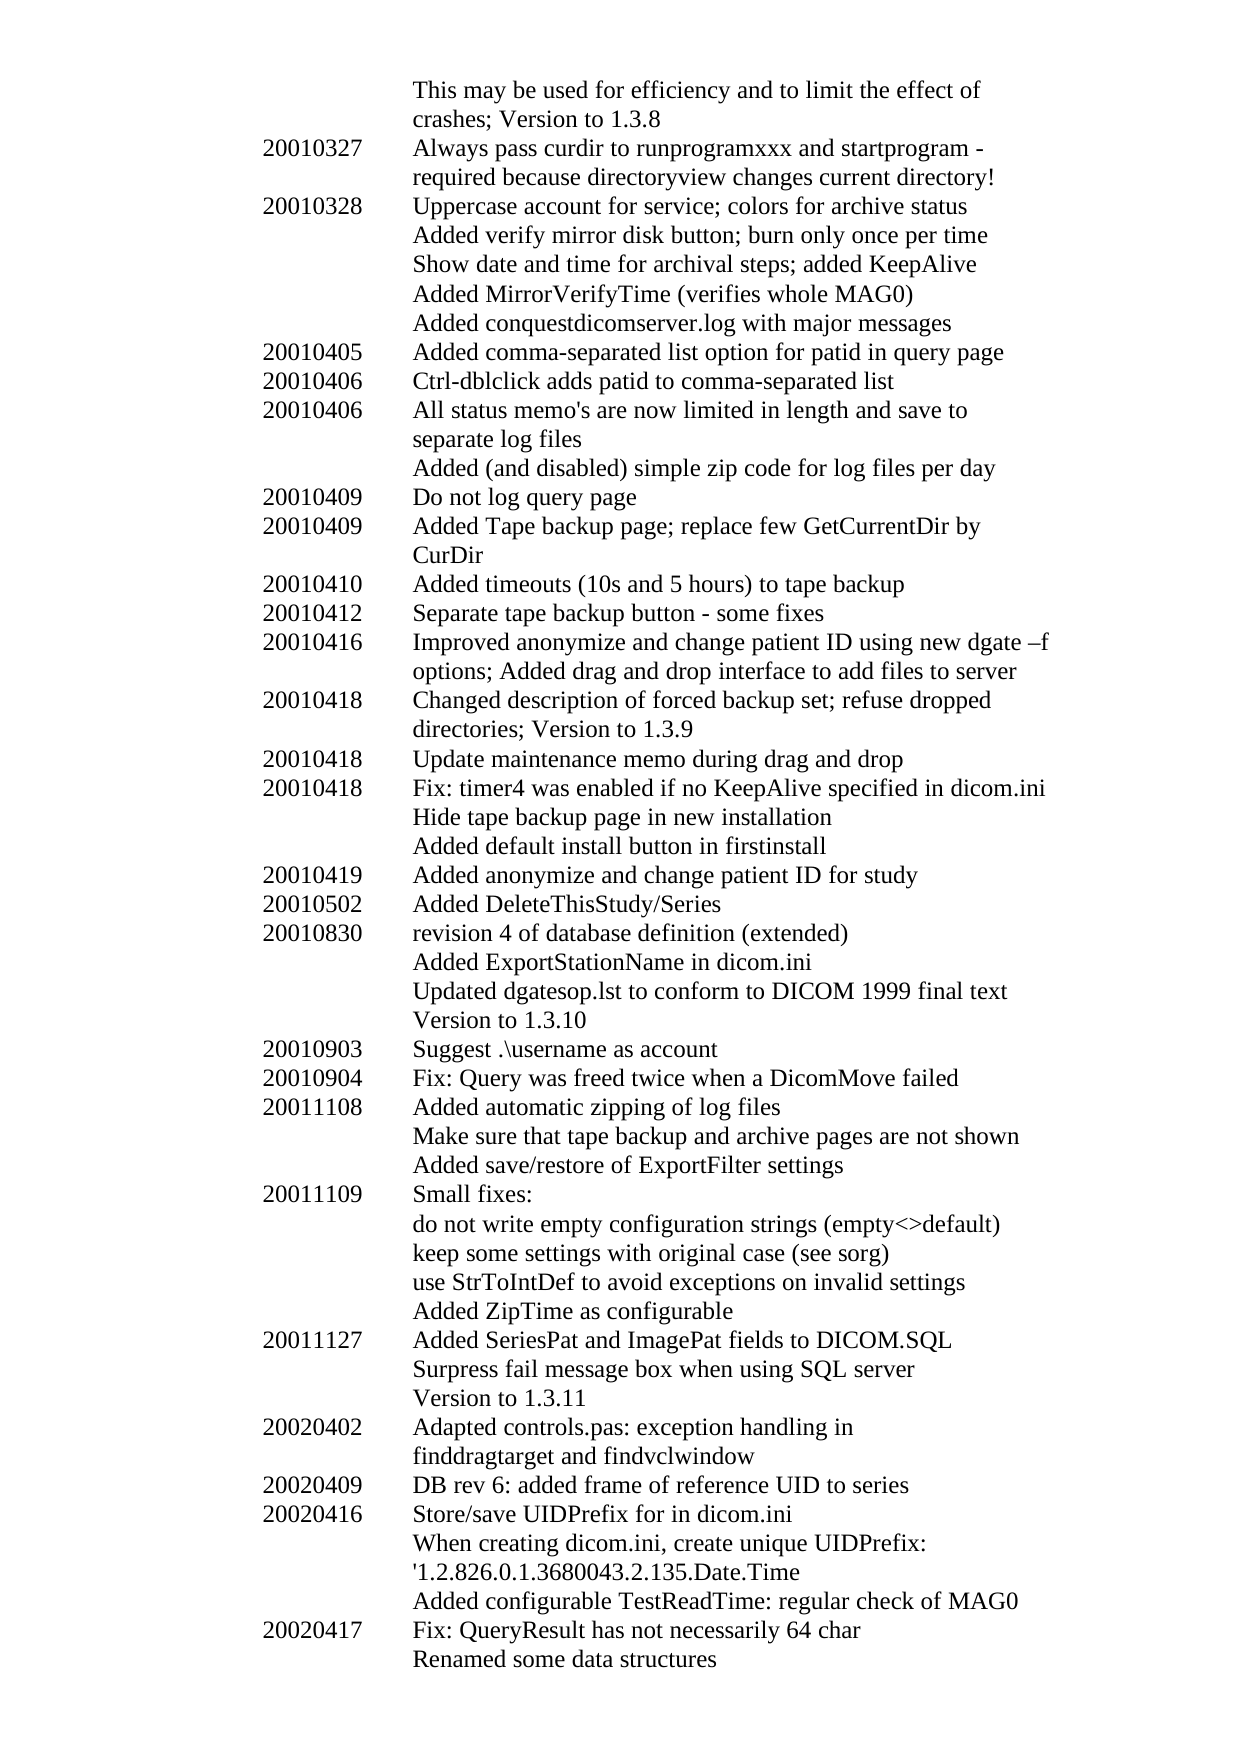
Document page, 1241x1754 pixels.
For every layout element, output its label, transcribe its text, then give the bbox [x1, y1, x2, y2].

text 20010405 Added comma-separated list option for patid in query page [187, 337, 1053, 366]
text 20020416 Store/save UIDPrefix for in dicom.ini [187, 1499, 1053, 1528]
text 20010418 Update maintenance memo during drag and drop [187, 743, 1053, 772]
text Added configurable TestReadTime: regular check of MAG0 [337, 1586, 1053, 1615]
text Added default install button in firstinstall [337, 831, 1053, 860]
text 20010412 Separate tape backup button - some fixes [187, 598, 1053, 627]
text 20010418 Fix: timer4 was enabled if no KeepAlive specified in dicom.ini [187, 772, 1053, 802]
text Added conquestdicomserver.log with major messages [337, 307, 1053, 337]
text 20010830 revision 4 of database definition (extended) [187, 918, 1053, 947]
text Added ExportStationName in dicom.ini [337, 947, 1053, 976]
text 20010410 Added timeouts (10s and 5 hours) to tape backup [187, 569, 1053, 598]
text 20010406 Ctrl-dblclick adds patid to comma-separated list [187, 366, 1053, 395]
text 20020402 Adapted controls.pas: exception handling in [262, 1412, 1053, 1441]
text This may be used for efficiency and to limit the effect of crashes; Version to 1.3.8 [412, 75, 1053, 133]
text 20010419 Added anonymize and change patient ID for study [187, 860, 1053, 889]
text Make sure that tape backup and archive pages are not shown [337, 1121, 1053, 1150]
text Added MirrorVerifyTime (verifies whole MAG0) [412, 278, 1053, 307]
text Added ZipTime as configurable [337, 1296, 1053, 1325]
text Added save/restore of ExportFilter settings [337, 1150, 1053, 1179]
text 20010328 Uppercase account for service; colors for archive status [187, 191, 1053, 220]
text '1.2.826.0.1.3680043.2.135.Date.Time [337, 1557, 1053, 1586]
text 20010409 Do not log query page [187, 482, 1053, 511]
text Added verify mirror disk button; burn only once per time [337, 220, 1053, 249]
text Updated dgatesop.lst to conform to DICOM 1999 final text [337, 976, 1053, 1005]
text finddragtarget and findvclwindow [337, 1441, 1053, 1470]
text 20010418 Changed description of forced backup set; refuse dropped [187, 685, 1053, 714]
text 20011127 Added SeriesPat and ImagePat fields to DICOM.SQL [187, 1325, 1053, 1354]
text Hide tape backup page in new installation [337, 802, 1053, 831]
text 20020417 Fix: QueryResult has not necessarily 64 char [187, 1615, 1053, 1644]
text Version to 1.3.10 [337, 1005, 1053, 1034]
text 20010327 Always pass curdir to runprogramxxx and startprogram - [187, 133, 1053, 162]
text options; Added drag and drop interface to add files to server [337, 656, 1053, 685]
text 20010409 Added Tape backup page; replace few GetCurrentDir by [187, 511, 1053, 540]
text Renamed some data structures [337, 1644, 1053, 1673]
text 20010406 All status memo's are now limited in length and save to [187, 395, 1053, 424]
text When creating dicom.ini, create unique UIDPrefix: [337, 1528, 1053, 1557]
text do not write empty configuration strings (empty<>default) [337, 1208, 1053, 1237]
text use StrToIntDef to avoid exceptions on invalid settings [337, 1267, 1053, 1296]
text 20010904 Fix: Query was freed twice when a DicomMove failed [187, 1063, 1053, 1092]
text CurDir [337, 540, 1053, 569]
text 20011108 Added automatic zipping of log files [187, 1092, 1053, 1121]
text 20010903 Suggest .\username as account [187, 1034, 1053, 1063]
text Show date and time for archival steps; added KeepAlive [337, 249, 1053, 278]
text Added (and disabled) simple zip code for log files per day [337, 453, 1053, 482]
text 20010416 Improved anonymize and change patient ID using new dgate –f [187, 627, 1053, 656]
text 20011109 Small fixes: [187, 1179, 1053, 1208]
text required because directoryview changes current directory! [337, 162, 1053, 191]
text keep some settings with original case (see sorg) [337, 1237, 1053, 1267]
text directories; Version to 1.3.9 [337, 714, 1053, 743]
text separate log files [337, 424, 1053, 453]
text 20010502 Added DeleteThisStudy/Series [187, 889, 1053, 918]
text Version to 1.3.11 [337, 1383, 1053, 1412]
text Surpress fail message box when using SQL server [337, 1354, 1053, 1383]
text 20020409 DB rev 6: added frame of reference UID to series [187, 1470, 1053, 1499]
